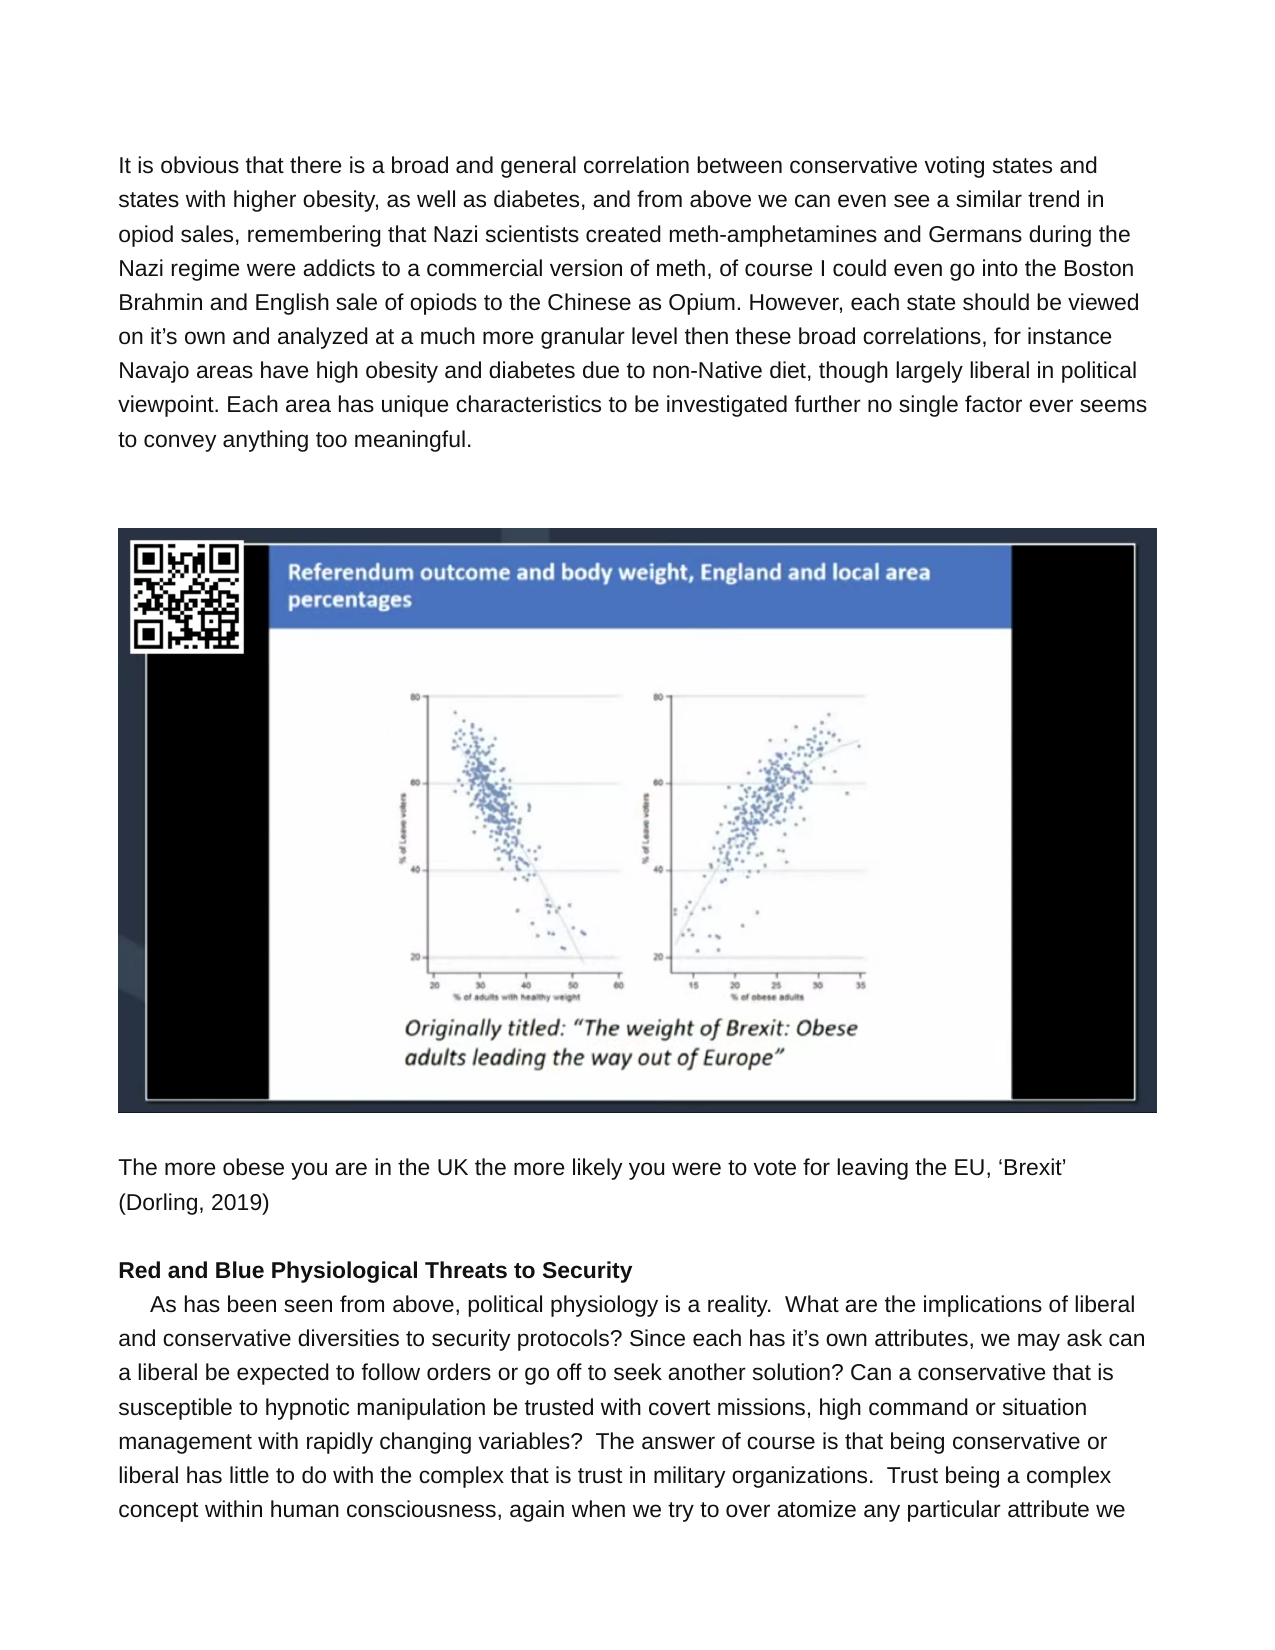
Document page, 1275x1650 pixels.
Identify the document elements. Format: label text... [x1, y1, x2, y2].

text The more obese you are in the UK the more likely you were to vote for leaving the EU, ‘Brexit’ [118, 1154, 1157, 1181]
text As has been seen from above, political physiology is a reality. What are the implications of liberal and conservative diversities to security protocols? Since each has it’s own attributes, we may ask can a liberal be expected to follow orders or go off to seek another solution? Can a conservative that is susceptible to hypnotic manipulation be trusted with covert missions, high command or situation management with rapidly changing variables? The answer of course is that being conservative or liberal has little to do with the complex that is trust in military organizations. Trust being a complex concept within human consciousness, again when we try to over atomize any particular attribute we [118, 1291, 1157, 1522]
text Red and Blue Physiological Threats to Security [118, 1257, 1157, 1283]
picture [118, 528, 1157, 1113]
text It is obvious that there is a broad and general correlation between conservative voting states and states with higher obesity, as well as diabetes, and from above we can even see a similar trend in opiod sales, remembering that Nazi scientists created meth-amphetamines and Germans during the Nazi regime were addicts to a commercial version of meth, of course I could even go into the Boston Brahmin and English sale of opiods to the Chinese as Opium. However, each state should be viewed on it’s own and analyzed at a much more granular level then these broad correlations, for instance Navajo areas have high obesity and diabetes due to non-Native diet, though largely liberal in political viewpoint. Each area has unique characteristics to be investigated further no single factor ever seems to convey anything too meaningful. [118, 152, 1157, 452]
text (Dorling, 2019) [118, 1188, 1157, 1215]
